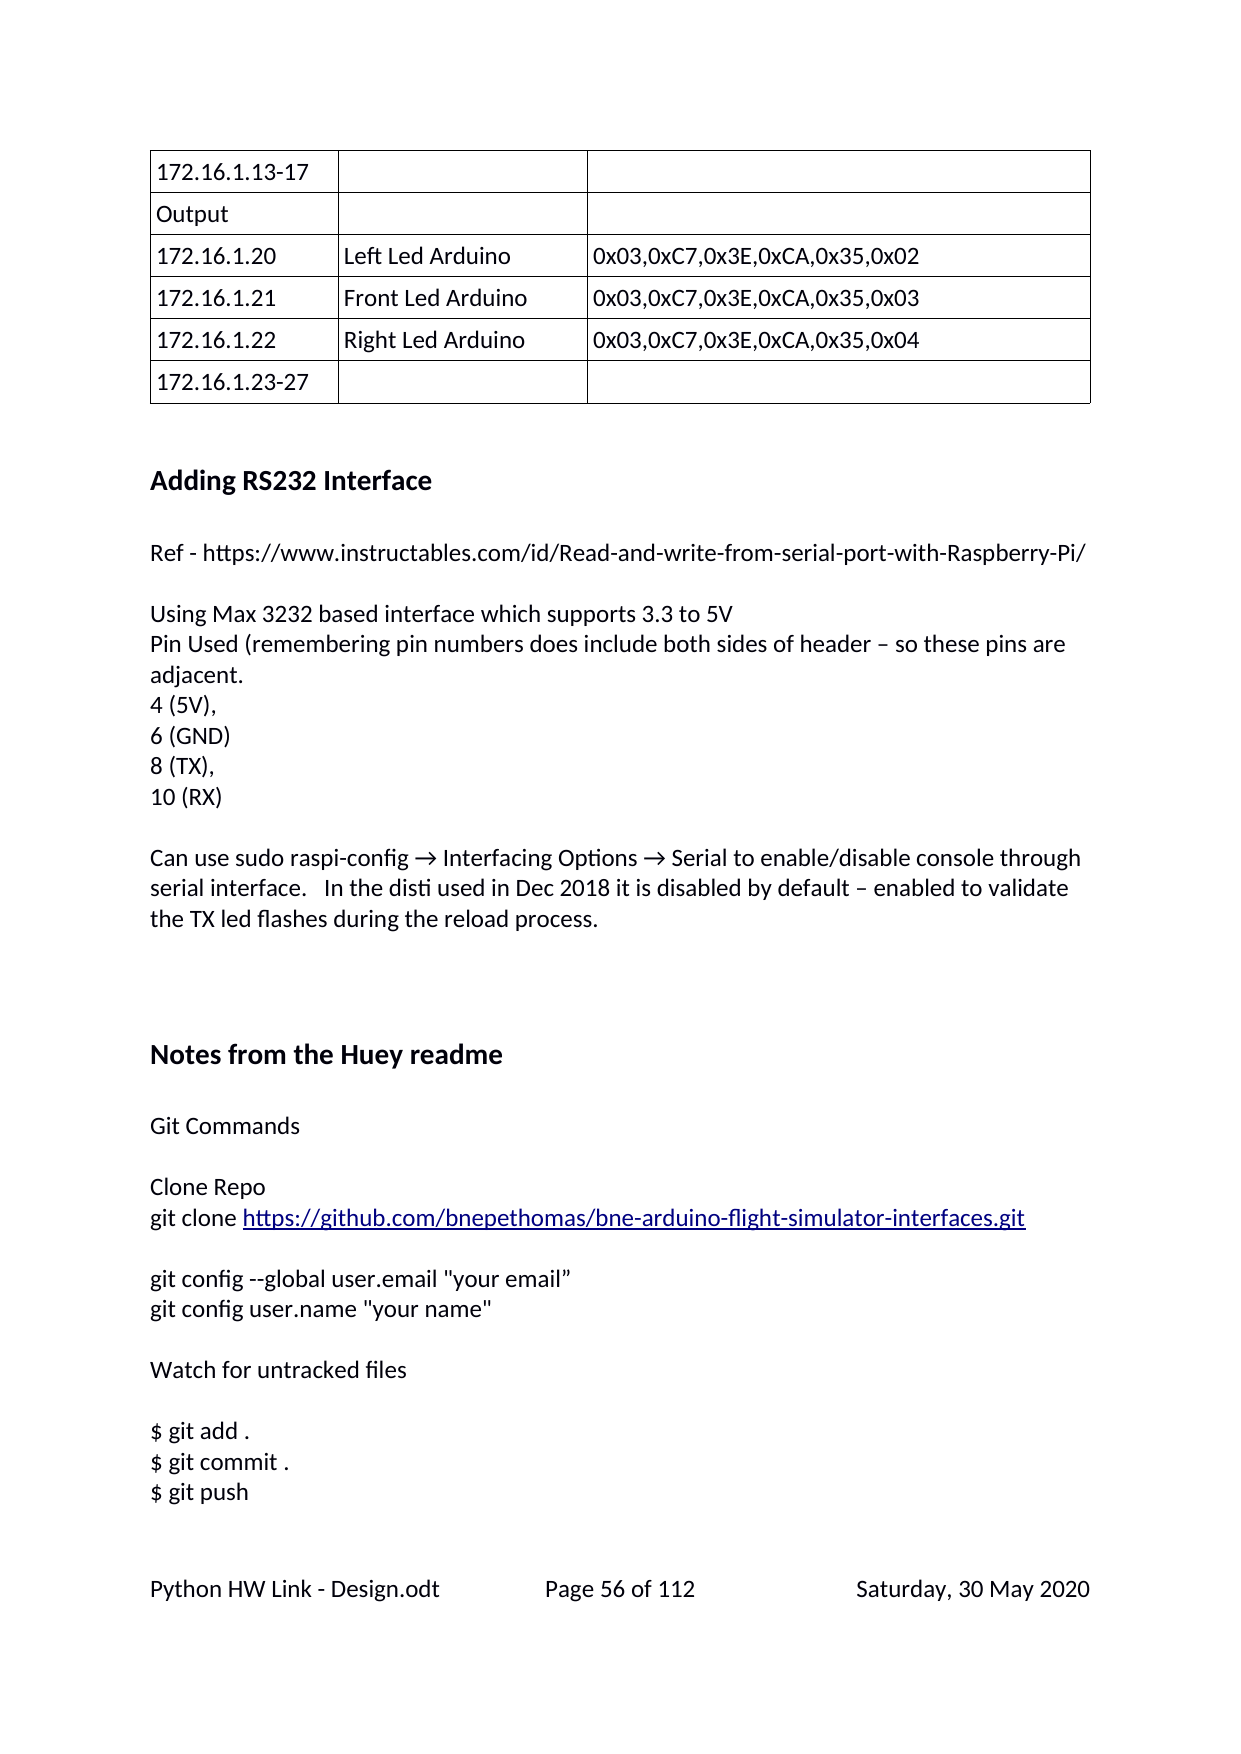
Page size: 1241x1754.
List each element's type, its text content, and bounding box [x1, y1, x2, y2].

text Can use sudo raspi-config → Interfacing Options → Serial to enable/disable console through serial interface. In the disti used in Dec 2018 it is disabled by default – enabled to validate the TX led flashes during the reload process. [150, 842, 1090, 933]
text Ref - https://www.instructables.com/id/Read-and-write-from-serial-port-with-Raspberry-Pi/ [150, 537, 1090, 567]
text $ git push [150, 1477, 1090, 1507]
table_cell 172.16.1.20 [151, 235, 338, 276]
table_cell 172.16.1.21 [151, 277, 338, 318]
table_cell Left Led Arduino [339, 235, 587, 276]
text git config --global user.email "your email” [150, 1263, 1090, 1293]
table_cell 172.16.1.22 [151, 319, 338, 360]
text 8 (TX), [150, 750, 1090, 781]
subtitle Adding RS232 Interface [150, 462, 1090, 498]
table_cell 0x03,0xC7,0x3E,0xCA,0x35,0x02 [588, 235, 1090, 276]
text Pin Used (remembering pin numbers does include both sides of header – so these pins are adjacent. [150, 628, 1090, 689]
subtitle Notes from the Huey readme [150, 1036, 1090, 1071]
table_cell [339, 193, 587, 234]
table_cell [588, 193, 1090, 234]
text 4 (5V), [150, 689, 1090, 720]
table_cell 0x03,0xC7,0x3E,0xCA,0x35,0x04 [588, 319, 1090, 360]
text Watch for untracked files [150, 1354, 1090, 1385]
table_cell [588, 361, 1090, 402]
text $ git add . [150, 1416, 1090, 1446]
text Clone Repo [150, 1171, 1090, 1202]
table_cell [339, 151, 587, 192]
text git clone https://github.com/bnepethomas/bne-arduino-flight-simulator-interfaces.git [150, 1202, 1090, 1232]
table_cell Front Led Arduino [339, 277, 587, 318]
table_cell Right Led Arduino [339, 319, 587, 360]
table_cell 0x03,0xC7,0x3E,0xCA,0x35,0x03 [588, 277, 1090, 318]
text 10 (RX) [150, 781, 1090, 811]
text 6 (GND) [150, 720, 1090, 750]
text $ git commit . [150, 1446, 1090, 1477]
text Git Commands [150, 1110, 1090, 1141]
table_cell [588, 151, 1090, 192]
table_cell 172.16.1.23-27 [151, 361, 338, 402]
text git config user.name "your name" [150, 1293, 1090, 1324]
text Using Max 3232 based interface which supports 3.3 to 5V [150, 598, 1090, 628]
table_cell [339, 361, 587, 402]
table_cell Output [151, 193, 338, 234]
table_cell 172.16.1.13-17 [151, 151, 338, 192]
